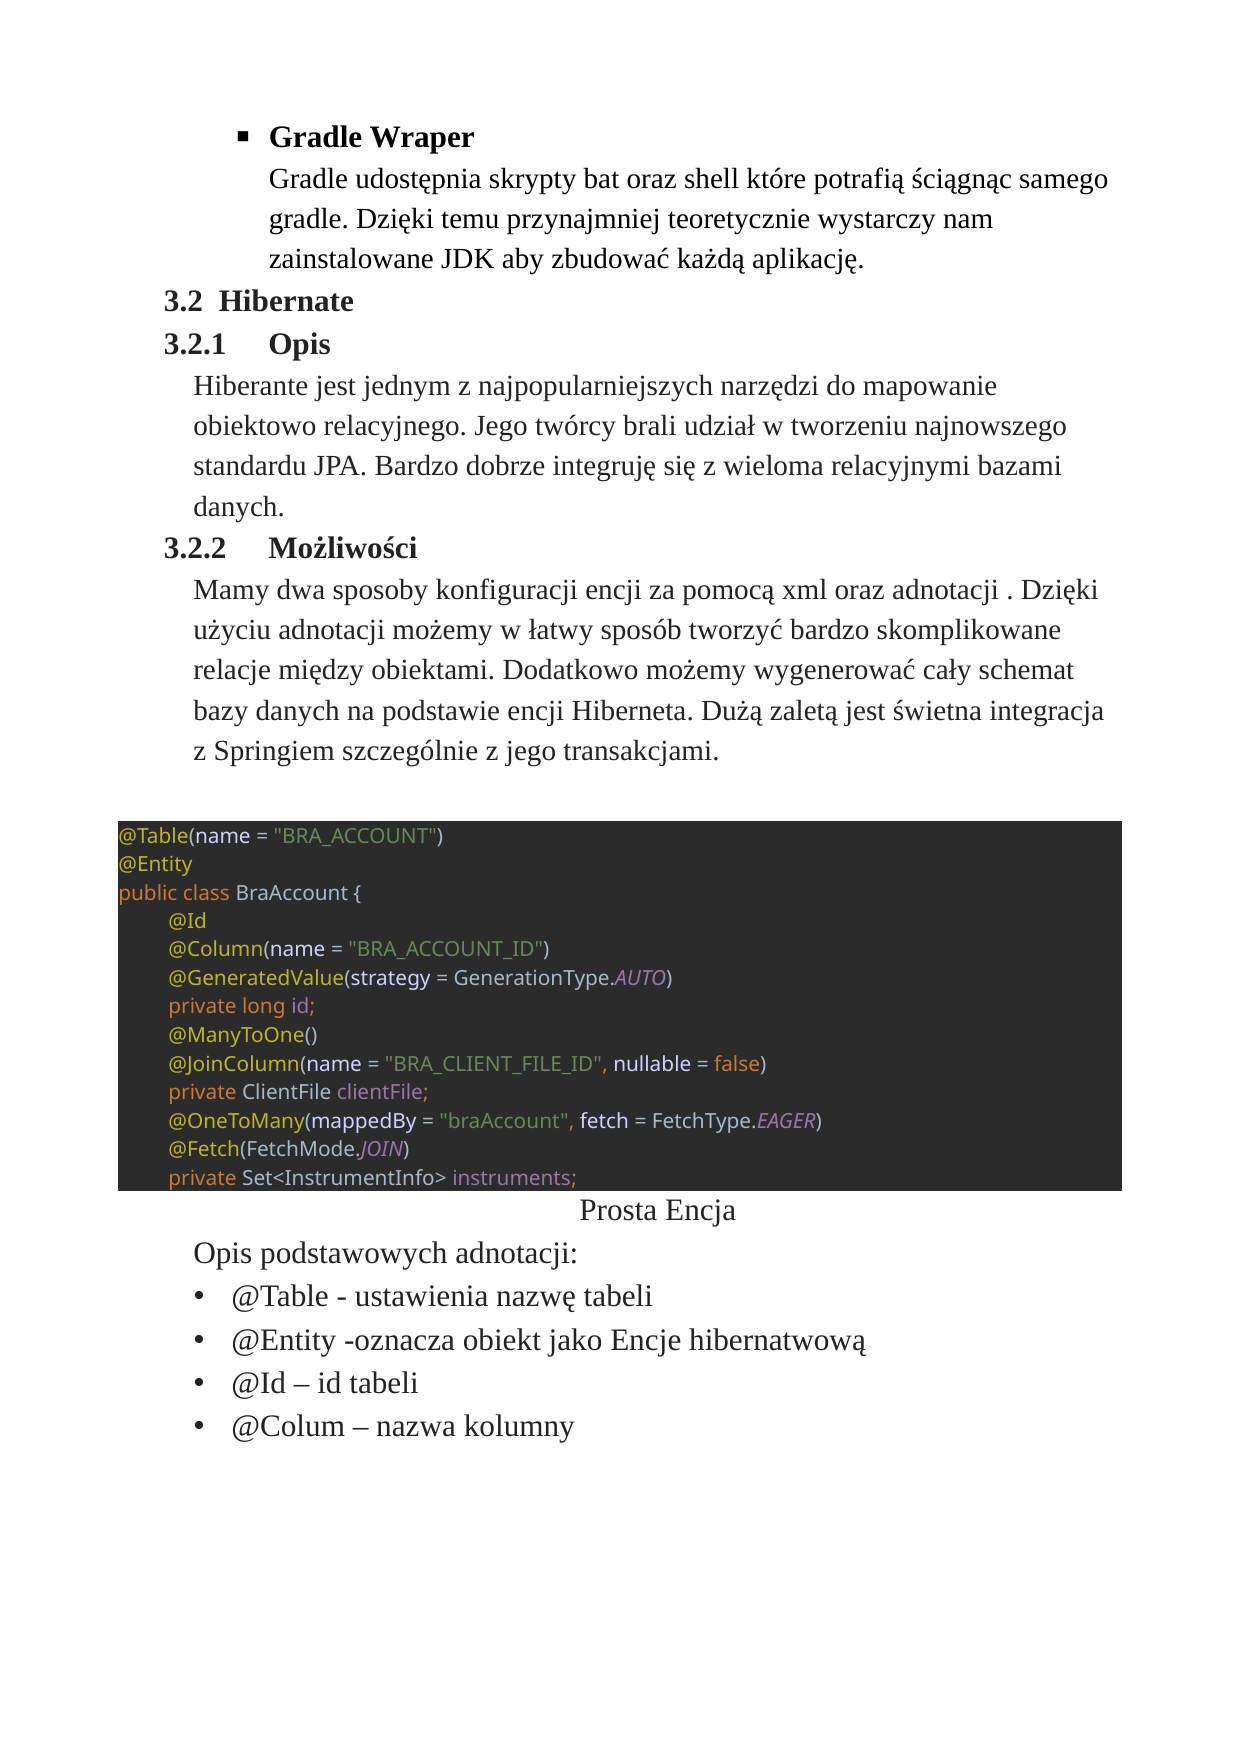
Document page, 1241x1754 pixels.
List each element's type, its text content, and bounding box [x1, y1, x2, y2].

text @Id [118, 906, 1122, 934]
text @GeneratedValue(strategy = GenerationType.AUTO) [118, 963, 1122, 992]
text private ClientFile clientFile; [118, 1077, 1122, 1106]
list Prosta Encja [156, 1191, 1122, 1227]
list Opis podstawowych adnotacji: [156, 1234, 1122, 1271]
text private long id; [118, 992, 1122, 1020]
list @Id – id tabeli [193, 1364, 1122, 1400]
list Gradle Wraper [231, 118, 1122, 154]
list @Colum – nazwa kolumny [193, 1407, 1122, 1443]
text @OneToMany(mappedBy = "braAccount", fetch = FetchType.EAGER) [118, 1106, 1122, 1134]
text @Entity [118, 849, 1122, 878]
list Gradle udostępnia skrypty bat oraz shell które potrafią ściągnąc samego gradle. Dzięki temu przynajmniej teoretycznie wystarczy nam zainstalowane JDK aby zbudować każdą aplikację. [231, 161, 1122, 275]
list Hiberante jest jednym z najpopularniejszych narzędzi do mapowanie obiektowo relacyjnego. Jego twórcy brali udział w tworzeniu najnowszego standardu JPA. Bardzo dobrze integruję się z wieloma relacyjnymi bazami danych. [156, 368, 1122, 522]
list @Entity -oznacza obiekt jako Encje hibernatwową [193, 1321, 1122, 1357]
list @Table - ustawienia nazwę tabeli [193, 1278, 1122, 1314]
text @Fetch(FetchMode.JOIN) [118, 1134, 1122, 1163]
text public class BraAccount { [118, 878, 1122, 906]
list Opis [156, 325, 1122, 361]
text @ManyToOne() [118, 1020, 1122, 1049]
text @Table(name = "BRA_ACCOUNT") [118, 821, 1122, 849]
list Hibernate [156, 282, 1122, 318]
text @JoinColumn(name = "BRA_CLIENT_FILE_ID", nullable = false) [118, 1049, 1122, 1077]
list Mamy dwa sposoby konfiguracji encji za pomocą xml oraz adnotacji . Dzięki użyciu adnotacji możemy w łatwy sposób tworzyć bardzo skomplikowane relacje między obiektami. Dodatkowo możemy wygenerować cały schemat bazy danych na podstawie encji Hiberneta. Dużą zaletą jest świetna integracja z Springiem szczególnie z jego transakcjami. [156, 572, 1122, 766]
text @Column(name = "BRA_ACCOUNT_ID") [118, 934, 1122, 963]
list Możliwości [156, 529, 1122, 565]
text private Set<InstrumentInfo> instruments; [118, 1163, 1122, 1191]
